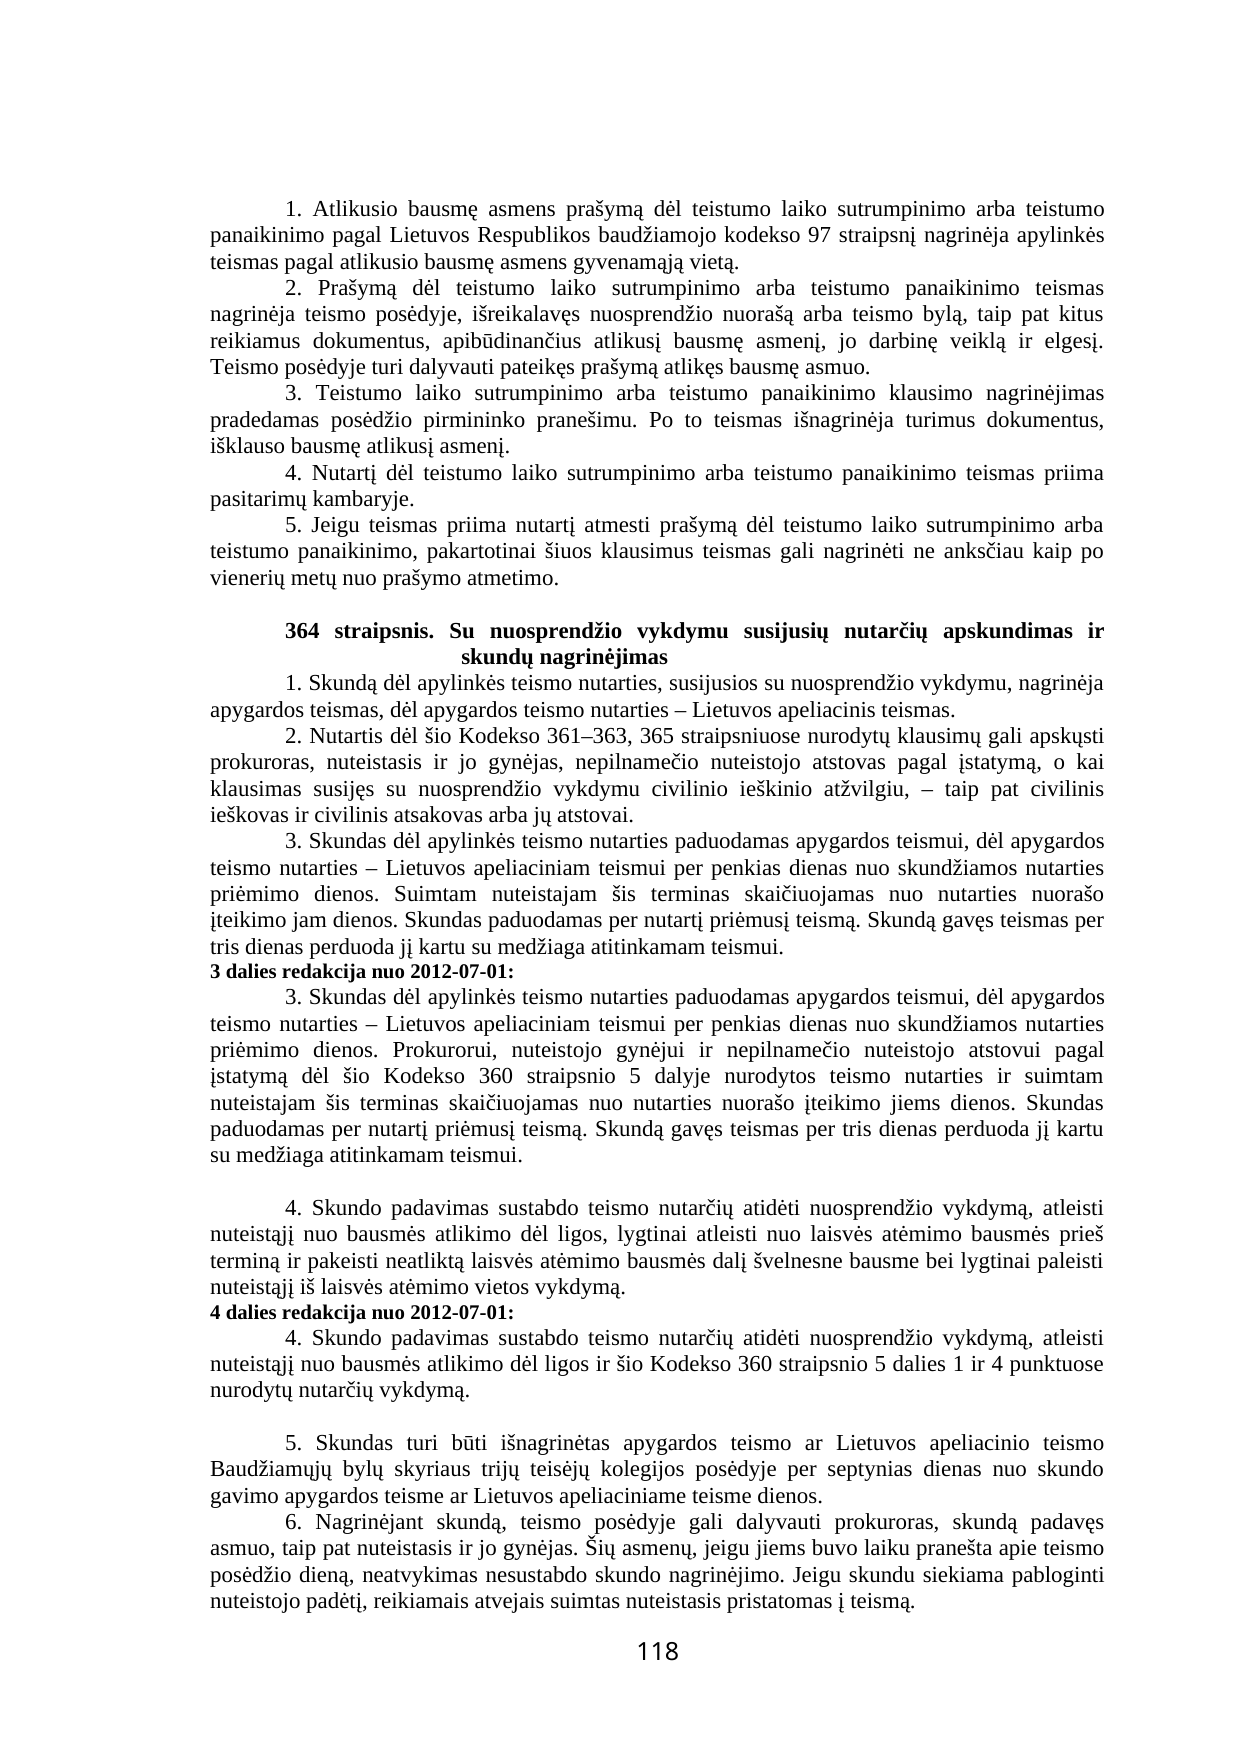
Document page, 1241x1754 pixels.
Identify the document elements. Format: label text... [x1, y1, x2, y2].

text 364 straipsnis. Su nuosprendžio vykdymu susijusių nutarčių apskundimas ir skundų nagrinėjimas [285, 617, 1106, 669]
text 4 dalies redakcija nuo 2012-07-01: [210, 1299, 1106, 1324]
text 3. Teistumo laiko sutrumpinimo arba teistumo panaikinimo klausimo nagrinėjimas pradedamas posėdžio pirmininko pranešimu. Po to teismas išnagrinėja turimus dokumentus, išklauso bausmę atlikusį asmenį. [210, 379, 1106, 458]
text 5. Jeigu teismas priima nutartį atmesti prašymą dėl teistumo laiko sutrumpinimo arba teistumo panaikinimo, pakartotinai šiuos klausimus teismas gali nagrinėti ne anksčiau kaip po vienerių metų nuo prašymo atmetimo. [210, 511, 1106, 590]
text 4. Skundo padavimas sustabdo teismo nutarčių atidėti nuosprendžio vykdymą, atleisti nuteistąjį nuo bausmės atlikimo dėl ligos, lygtinai atleisti nuo laisvės atėmimo bausmės prieš terminą ir pakeisti neatliktą laisvės atėmimo bausmės dalį švelnesne bausme bei lygtinai paleisti nuteistąjį iš laisvės atėmimo vietos vykdymą. [210, 1194, 1106, 1299]
text 4. Skundo padavimas sustabdo teismo nutarčių atidėti nuosprendžio vykdymą, atleisti nuteistąjį nuo bausmės atlikimo dėl ligos ir šio Kodekso 360 straipsnio 5 dalies 1 ir 4 punktuose nurodytų nutarčių vykdymą. [210, 1324, 1106, 1403]
text 2. Prašymą dėl teistumo laiko sutrumpinimo arba teistumo panaikinimo teismas nagrinėja teismo posėdyje, išreikalavęs nuosprendžio nuorašą arba teismo bylą, taip pat kitus reikiamus dokumentus, apibūdinančius atlikusį bausmę asmenį, jo darbinę veiklą ir elgesį. Teismo posėdyje turi dalyvauti pateikęs prašymą atlikęs bausmę asmuo. [210, 274, 1106, 379]
text 4. Nutartį dėl teistumo laiko sutrumpinimo arba teistumo panaikinimo teismas priima pasitarimų kambaryje. [210, 458, 1106, 511]
text 6. Nagrinėjant skundą, teismo posėdyje gali dalyvauti prokuroras, skundą padavęs asmuo, taip pat nuteistasis ir jo gynėjas. Šių asmenų, jeigu jiems buvo laiku pranešta apie teismo posėdžio dieną, neatvykimas nesustabdo skundo nagrinėjimo. Jeigu skundu siekiama pabloginti nuteistojo padėtį, reikiamais atvejais suimtas nuteistasis pristatomas į teismą. [210, 1508, 1106, 1613]
text 3. Skundas dėl apylinkės teismo nutarties paduodamas apygardos teismui, dėl apygardos teismo nutarties – Lietuvos apeliaciniam teismui per penkias dienas nuo skundžiamos nutarties priėmimo dienos. Suimtam nuteistajam šis terminas skaičiuojamas nuo nutarties nuorašo įteikimo jam dienos. Skundas paduodamas per nutartį priėmusį teismą. Skundą gavęs teismas per tris dienas perduoda jį kartu su medžiaga atitinkamam teismui. [210, 827, 1106, 959]
text 3. Skundas dėl apylinkės teismo nutarties paduodamas apygardos teismui, dėl apygardos teismo nutarties – Lietuvos apeliaciniam teismui per penkias dienas nuo skundžiamos nutarties priėmimo dienos. Prokurorui, nuteistojo gynėjui ir nepilnamečio nuteistojo atstovui pagal įstatymą dėl šio Kodekso 360 straipsnio 5 dalyje nurodytos teismo nutarties ir suimtam nuteistajam šis terminas skaičiuojamas nuo nutarties nuorašo įteikimo jiems dienos. Skundas paduodamas per nutartį priėmusį teismą. Skundą gavęs teismas per tris dienas perduoda jį kartu su medžiaga atitinkamam teismui. [210, 983, 1106, 1168]
text 1. Atlikusio bausmę asmens prašymą dėl teistumo laiko sutrumpinimo arba teistumo panaikinimo pagal Lietuvos Respublikos baudžiamojo kodekso 97 straipsnį nagrinėja apylinkės teismas pagal atlikusio bausmę asmens gyvenamąją vietą. [210, 195, 1106, 274]
text 5. Skundas turi būti išnagrinėtas apygardos teismo ar Lietuvos apeliacinio teismo Baudžiamųjų bylų skyriaus trijų teisėjų kolegijos posėdyje per septynias dienas nuo skundo gavimo apygardos teisme ar Lietuvos apeliaciniame teisme dienos. [210, 1429, 1106, 1508]
text 2. Nutartis dėl šio Kodekso 361–363, 365 straipsniuose nurodytų klausimų gali apskųsti prokuroras, nuteistasis ir jo gynėjas, nepilnamečio nuteistojo atstovas pagal įstatymą, o kai klausimas susijęs su nuosprendžio vykdymu civilinio ieškinio atžvilgiu, – taip pat civilinis ieškovas ir civilinis atsakovas arba jų atstovai. [210, 722, 1106, 827]
text 3 dalies redakcija nuo 2012-07-01: [210, 959, 1106, 983]
text 1. Skundą dėl apylinkės teismo nutarties, susijusios su nuosprendžio vykdymu, nagrinėja apygardos teismas, dėl apygardos teismo nutarties – Lietuvos apeliacinis teismas. [210, 669, 1106, 722]
